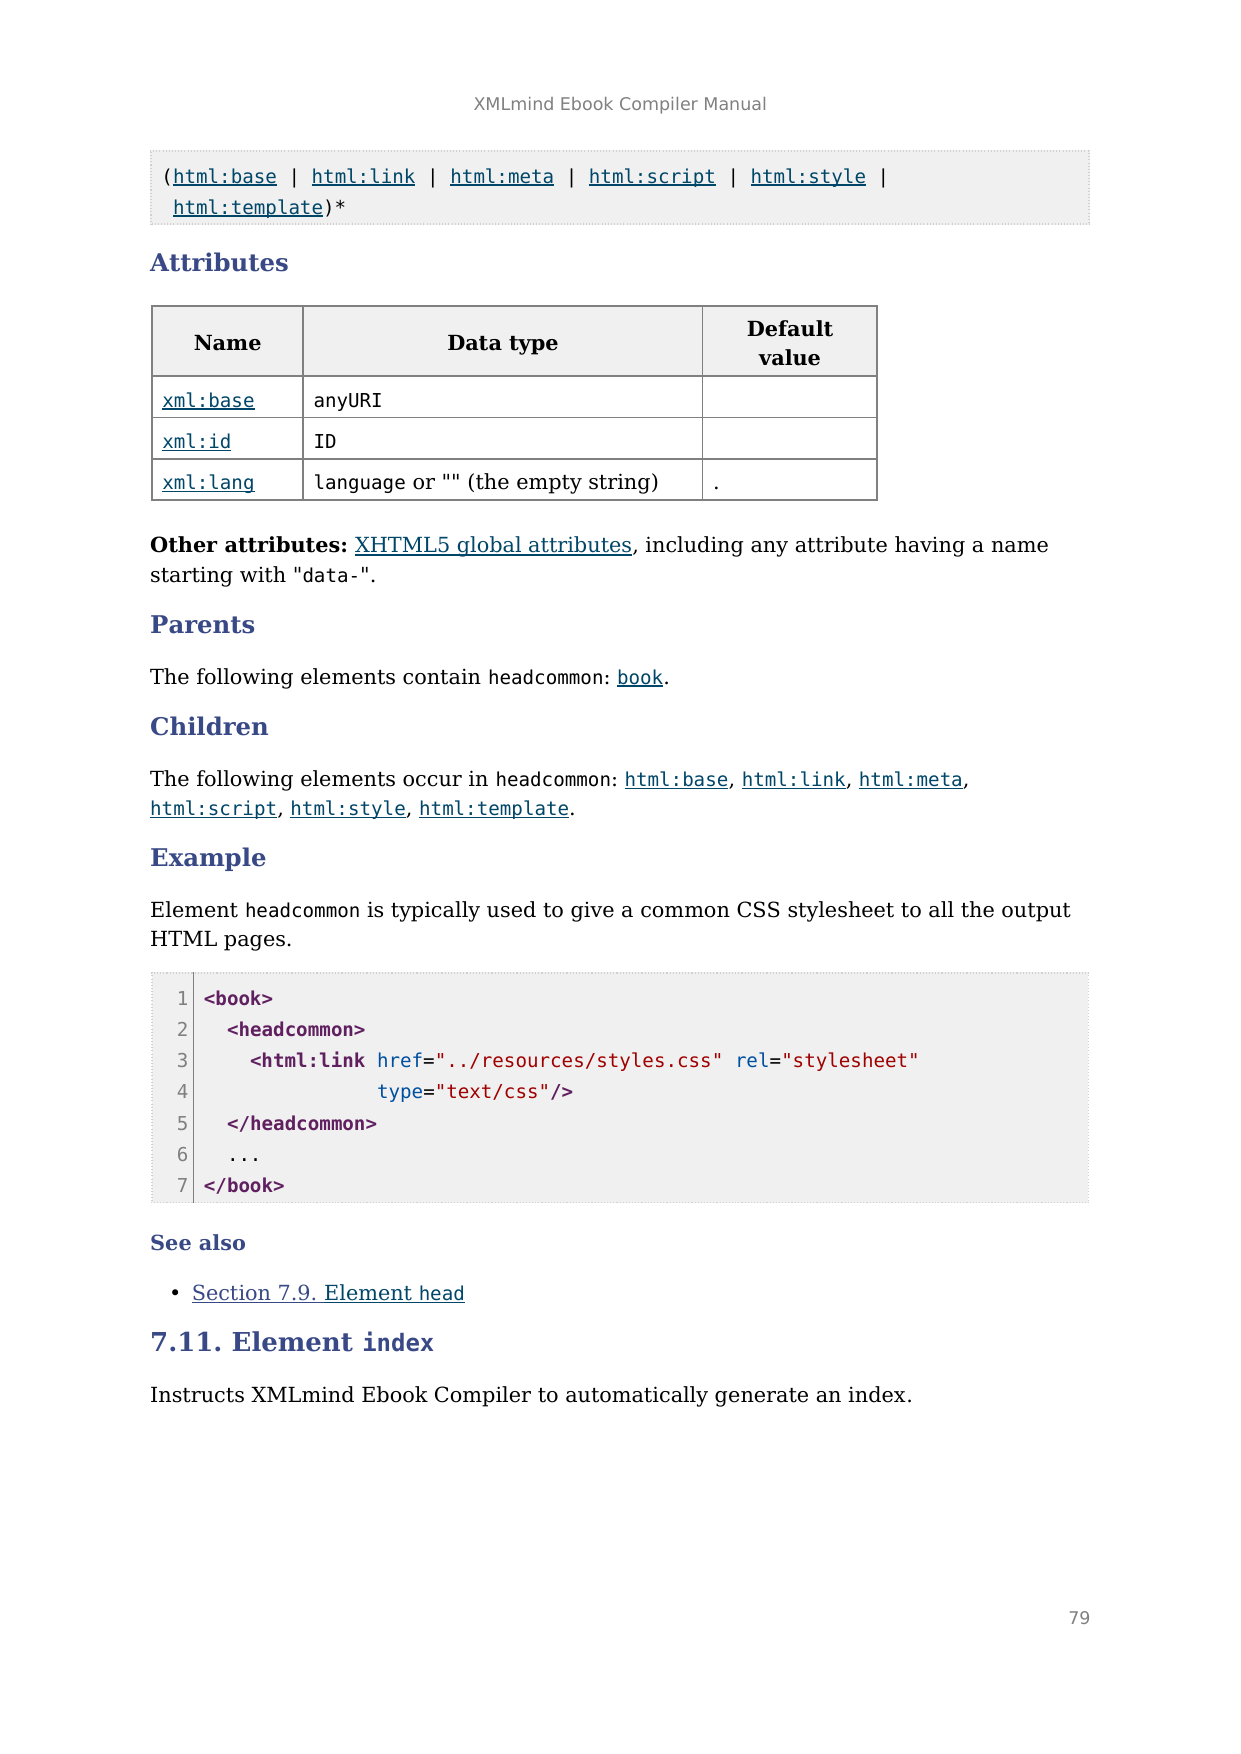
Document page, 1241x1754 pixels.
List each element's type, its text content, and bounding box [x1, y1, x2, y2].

table_header Name [153, 307, 302, 375]
text The following elements contain headcommon: book. [150, 660, 1090, 689]
text See also [150, 1224, 1090, 1255]
text Attributes [150, 246, 1090, 277]
table_header 1 2 3 4 5 6 7 [152, 972, 193, 1202]
text Instructs XMLmind Ebook Compiler to automatically generate an index. [150, 1378, 1090, 1407]
table_header Default value [703, 307, 876, 375]
text Example [150, 841, 1090, 872]
text Other attributes: XHTML5 global attributes, including any attribute having a name starting with "data-". [150, 528, 1090, 587]
table_cell [703, 377, 876, 417]
text (html:base | html:link | html:meta | html:script | html:style | html:template)* [150, 150, 1090, 225]
table_cell xml:lang [153, 460, 302, 499]
table_header Data type [304, 307, 702, 375]
text The following elements occur in headcommon: html:base, html:link, html:meta, html:script, html:style, html:template. [150, 762, 1090, 820]
table_cell xml:base [153, 377, 302, 417]
table_header <book> <headcommon> <html:link href="../resources/styles.css" rel="stylesheet" type="text/css"/> </headcommon> ... </book> [194, 972, 1088, 1202]
table_cell language or "" (the empty string) [304, 460, 702, 499]
text Element headcommon is typically used to give a common CSS stylesheet to all the output HTML pages. [150, 893, 1090, 951]
table_cell anyURI [304, 377, 702, 417]
table_cell [703, 418, 876, 458]
text Children [150, 710, 1090, 741]
table_cell . [703, 460, 876, 499]
list Section 7.9. Element head [150, 1276, 1090, 1305]
table_cell ID [304, 418, 702, 458]
text Parents [150, 608, 1090, 639]
subtitle 7.11. Element index [150, 1326, 1090, 1357]
table_cell xml:id [153, 418, 302, 458]
